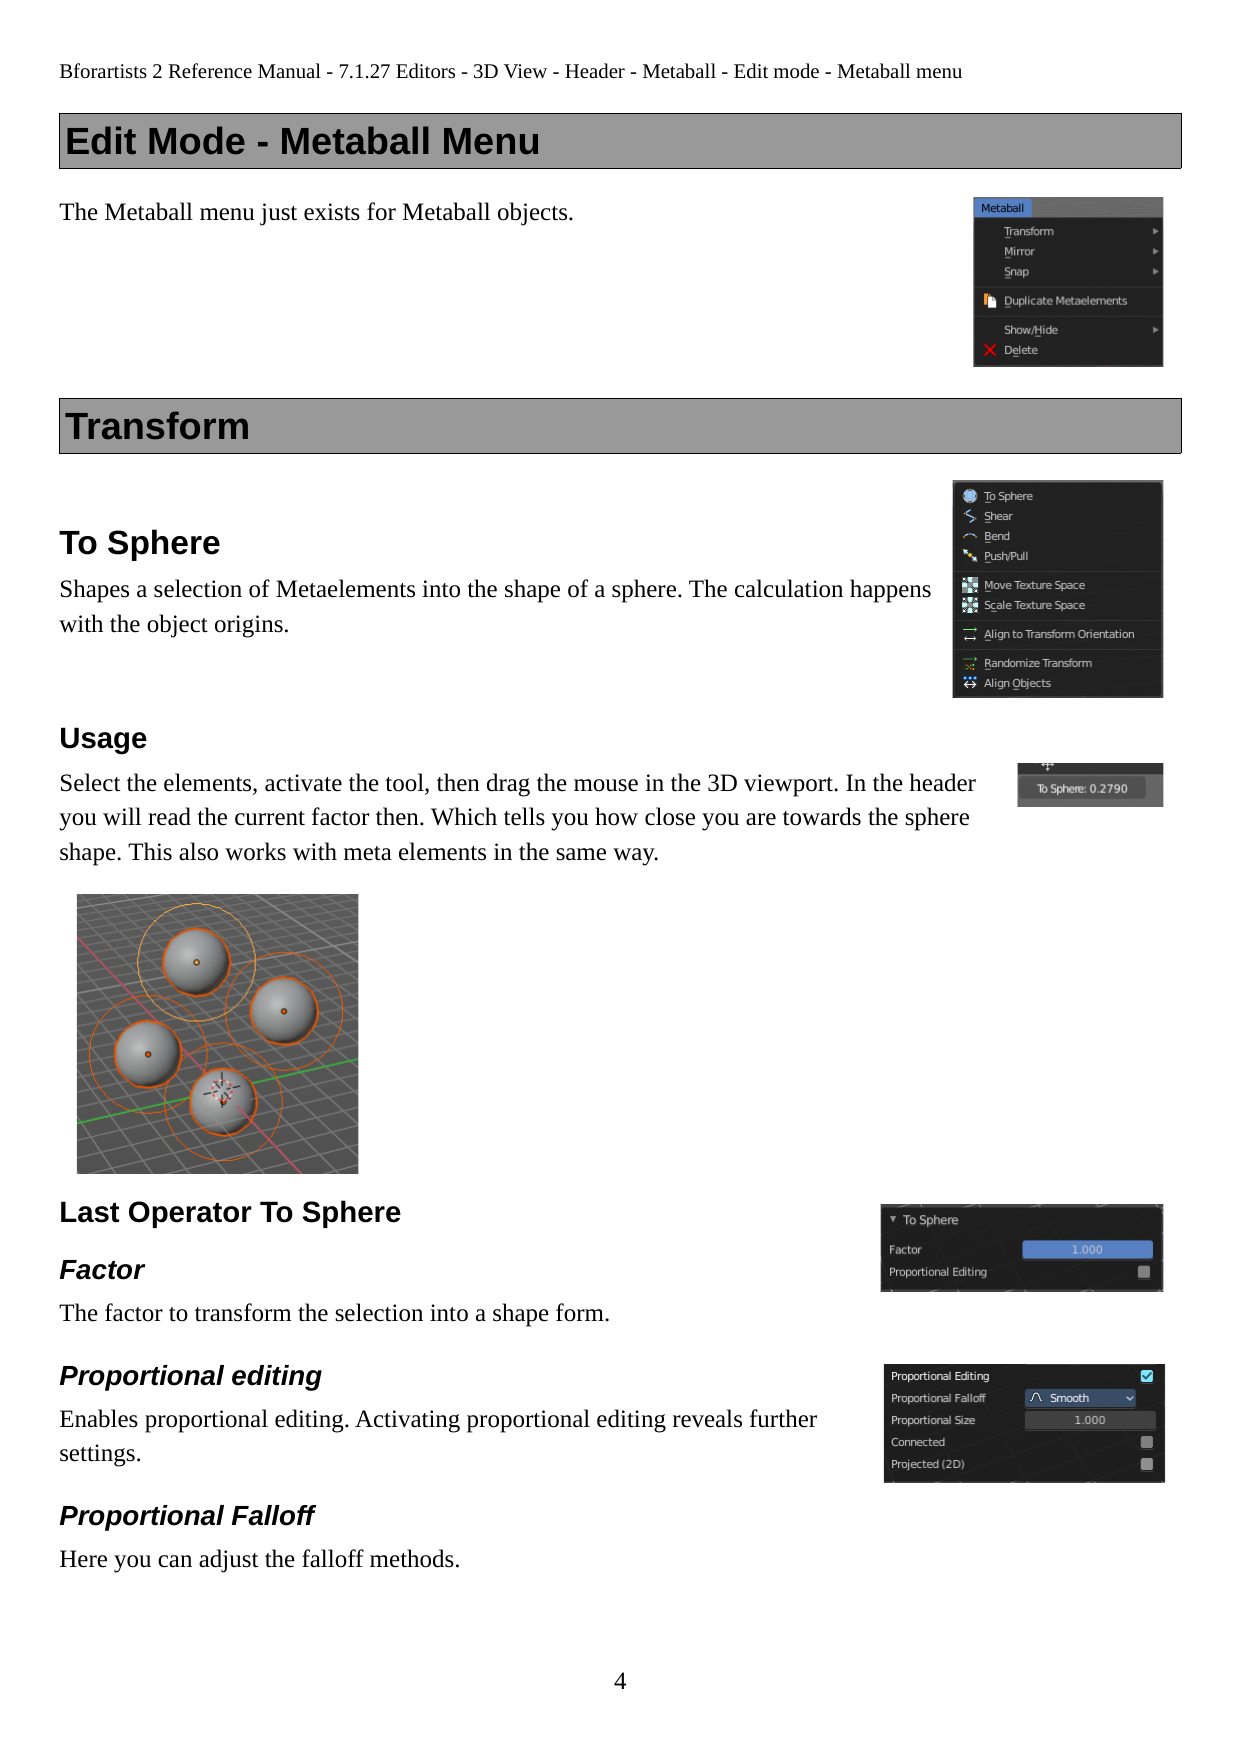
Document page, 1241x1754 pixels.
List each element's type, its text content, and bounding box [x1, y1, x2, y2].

subtitle Usage [59, 721, 1181, 755]
text The factor to transform the selection into a shape form. [59, 1298, 1181, 1327]
text Select the elements, activate the tool, then drag the mouse in the 3D viewport. In the header you will read the current factor then. Which tells you how close you are towards the sphere shape. This also works with meta elements in the same way. [59, 768, 1181, 865]
subtitle [1164, 1253, 1181, 1285]
text The Metaball menu just exists for Metaball objects. [59, 197, 973, 225]
subtitle Last Operator To Sphere [59, 1195, 1181, 1228]
picture [952, 480, 1164, 698]
text Enables proportional editing. Activating proportional editing reveals further settings. [59, 1404, 883, 1467]
subtitle [1164, 523, 1181, 562]
subtitle Proportional editing [59, 1359, 1181, 1391]
picture [883, 1364, 1166, 1483]
subtitle Factor [59, 1253, 880, 1285]
text Shapes a selection of Metaelements into the shape of a sphere. The calculation happens with the object origins. [59, 574, 952, 637]
table_header Transform [60, 399, 1181, 453]
text Here you can adjust the falloff methods. [59, 1544, 1181, 1573]
subtitle Proportional Falloff [59, 1500, 1181, 1532]
picture [76, 894, 359, 1174]
picture [1017, 763, 1164, 807]
table_header Edit Mode - Metaball Menu [60, 114, 1181, 168]
picture [880, 1204, 1164, 1292]
subtitle To Sphere [59, 523, 952, 562]
picture [973, 197, 1164, 367]
